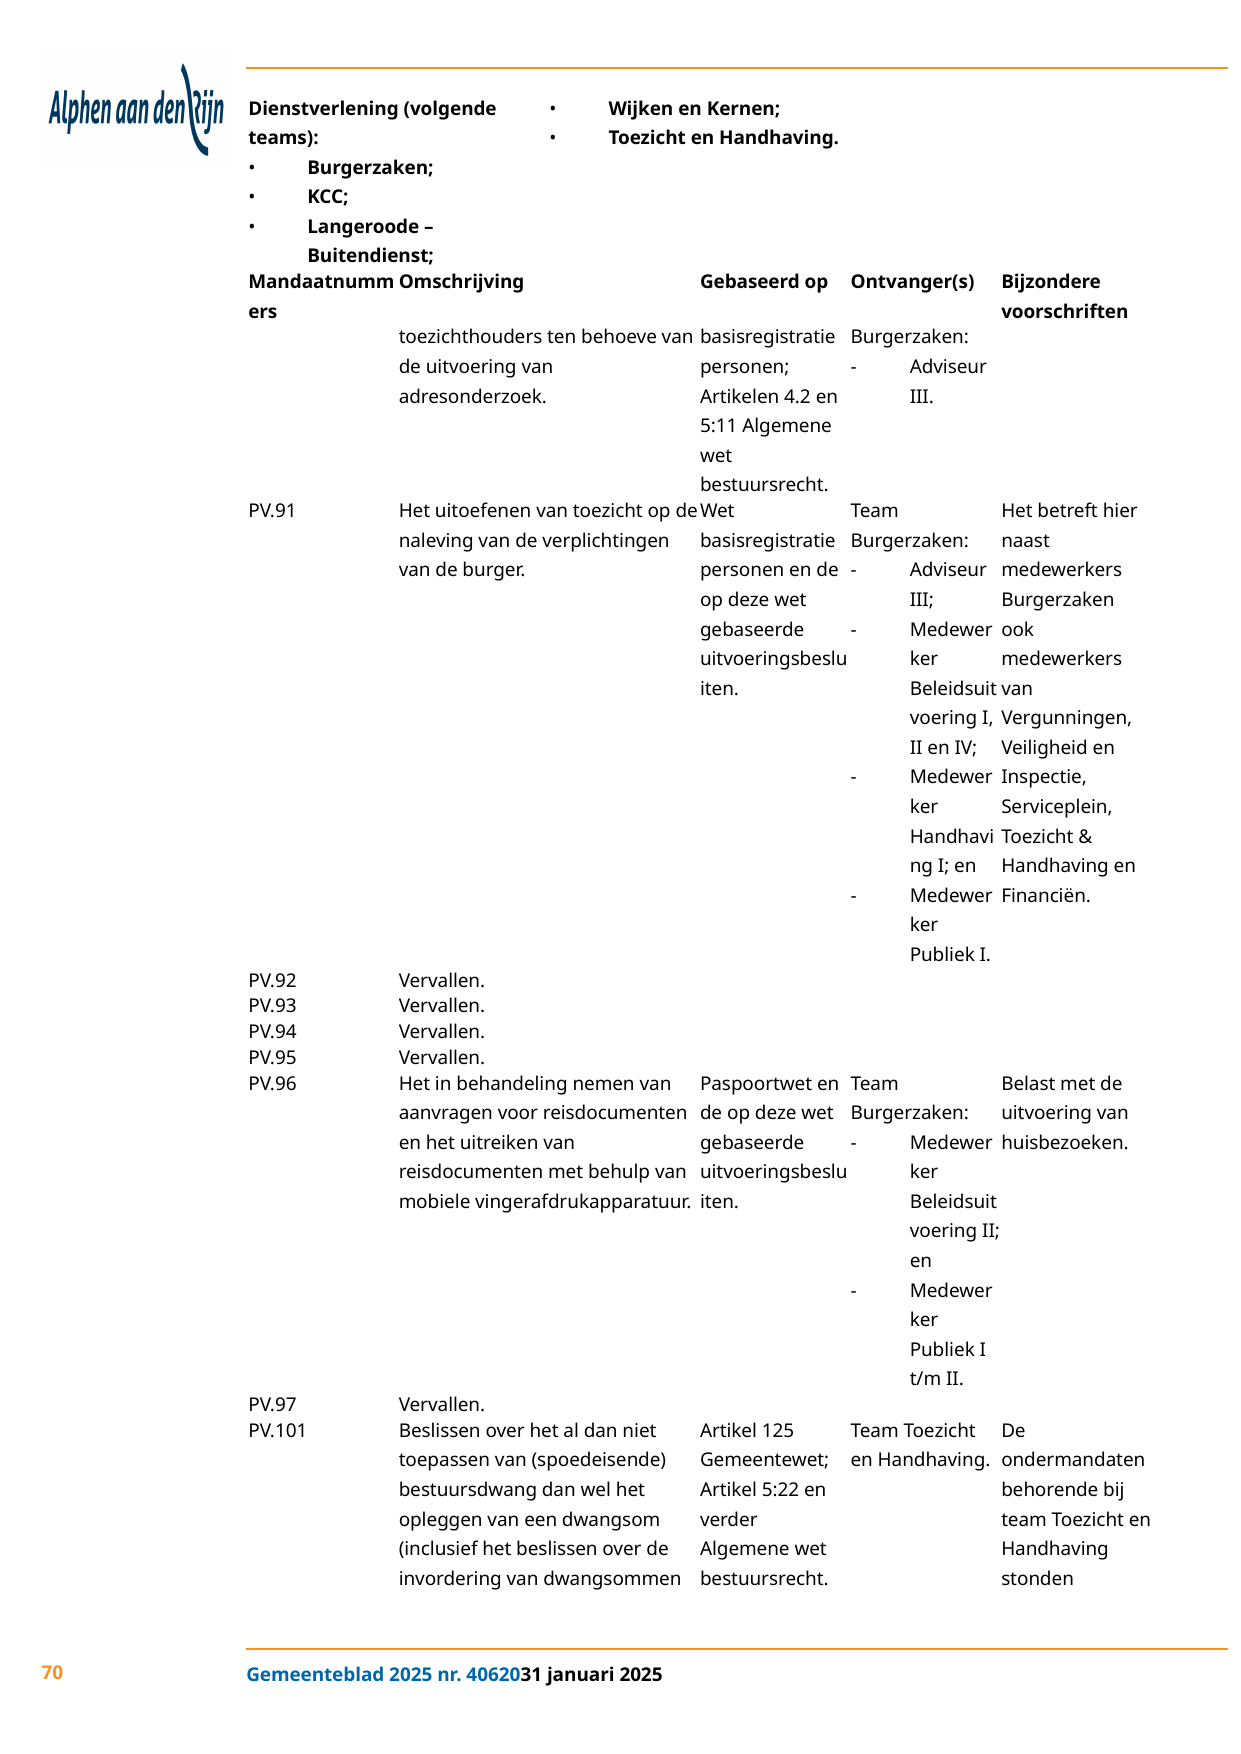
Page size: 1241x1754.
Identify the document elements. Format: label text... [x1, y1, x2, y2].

table_cell PV.101 [248, 1417, 398, 1591]
table_cell Team Burgerzaken: Adviseur III; Medewerker Beleidsuitvoering I, II en IV; Medewerker Handhaving I; en Medewerker Publiek I. [850, 498, 1001, 967]
table_cell [850, 1391, 1001, 1417]
table_cell Omschrijving [399, 269, 700, 324]
table_cell [1001, 1018, 1152, 1044]
table_cell De ondermandaten behorende bij team Toezicht en Handhaving stonden [1001, 1417, 1152, 1591]
table_cell [1001, 324, 1152, 497]
table_cell PV.92 [248, 967, 398, 993]
table_cell Beslissen over het al dan niet toepassen van (spoedeisende) bestuursdwang dan wel het opleggen van een dwangsom (inclusief het beslissen over de invordering van dwangsommen [399, 1417, 700, 1591]
table_cell Vervallen. [399, 993, 700, 1018]
table_cell [850, 967, 1001, 993]
table_cell Mandaatnummers [248, 269, 398, 324]
table_cell PV.91 [248, 498, 398, 967]
table_cell [1001, 1391, 1152, 1417]
picture [41, 47, 231, 172]
table_cell [1001, 1044, 1152, 1070]
table_cell [700, 967, 850, 993]
table_cell [850, 1044, 1001, 1070]
table_cell Ontvanger(s) [850, 269, 1001, 324]
table_cell PV.93 [248, 993, 398, 1018]
table_cell basisregistratie personen; Artikelen 4.2 en 5:11 Algemene wet bestuursrecht. [700, 324, 850, 497]
table_cell Vervallen. [399, 1018, 700, 1044]
table_cell [850, 993, 1001, 1018]
table_cell Vervallen. [399, 1044, 700, 1070]
table_cell [700, 993, 850, 1018]
table_cell Vervallen. [399, 967, 700, 993]
table_cell Het betreft hier naast medewerkers Burgerzaken ook medewerkers van Vergunningen, Veiligheid en Inspectie, Serviceplein, Toezicht & Handhaving en Financiën. [1001, 498, 1152, 967]
table_cell [248, 324, 398, 497]
table_cell Vervallen. [399, 1391, 700, 1417]
table_header Wijken en Kernen; Toezicht en Handhaving. [549, 95, 1152, 268]
table_cell Burgerzaken: Adviseur III. [850, 324, 1001, 497]
table_cell PV.95 [248, 1044, 398, 1070]
table_cell [700, 1018, 850, 1044]
table_cell [700, 1044, 850, 1070]
table_cell Het in behandeling nemen van aanvragen voor reisdocumenten en het uitreiken van reisdocumenten met behulp van mobiele vingerafdrukapparatuur. [399, 1070, 700, 1391]
table_cell Het uitoefenen van toezicht op de naleving van de verplichtingen van de burger. [399, 498, 700, 967]
table_cell Gebaseerd op [700, 269, 850, 324]
table_cell Artikel 125 Gemeentewet; Artikel 5:22 en verder Algemene wet bestuursrecht. [700, 1417, 850, 1591]
table_cell PV.97 [248, 1391, 398, 1417]
table_cell [700, 1391, 850, 1417]
table_cell PV.96 [248, 1070, 398, 1391]
table_cell PV.94 [248, 1018, 398, 1044]
table_cell [1001, 993, 1152, 1018]
table_cell Team Toezicht en Handhaving. [850, 1417, 1001, 1591]
table_cell Paspoortwet en de op deze wet gebaseerde uitvoeringsbesluiten. [700, 1070, 850, 1391]
table_cell Bijzondere voorschriften [1001, 269, 1152, 324]
table_header Dienstverlening (volgende teams): Burgerzaken; KCC; Langeroode – Buitendienst; [248, 95, 549, 268]
table_cell [850, 1018, 1001, 1044]
table_cell Belast met de uitvoering van huisbezoeken. [1001, 1070, 1152, 1391]
table_cell [1001, 967, 1152, 993]
table_cell Wet basisregistratie personen en de op deze wet gebaseerde uitvoeringsbesluiten. [700, 498, 850, 967]
table_cell Team Burgerzaken: Medewerker Beleidsuitvoering II; en Medewerker Publiek I t/m II. [850, 1070, 1001, 1391]
table_cell toezichthouders ten behoeve van de uitvoering van adresonderzoek. [399, 324, 700, 497]
